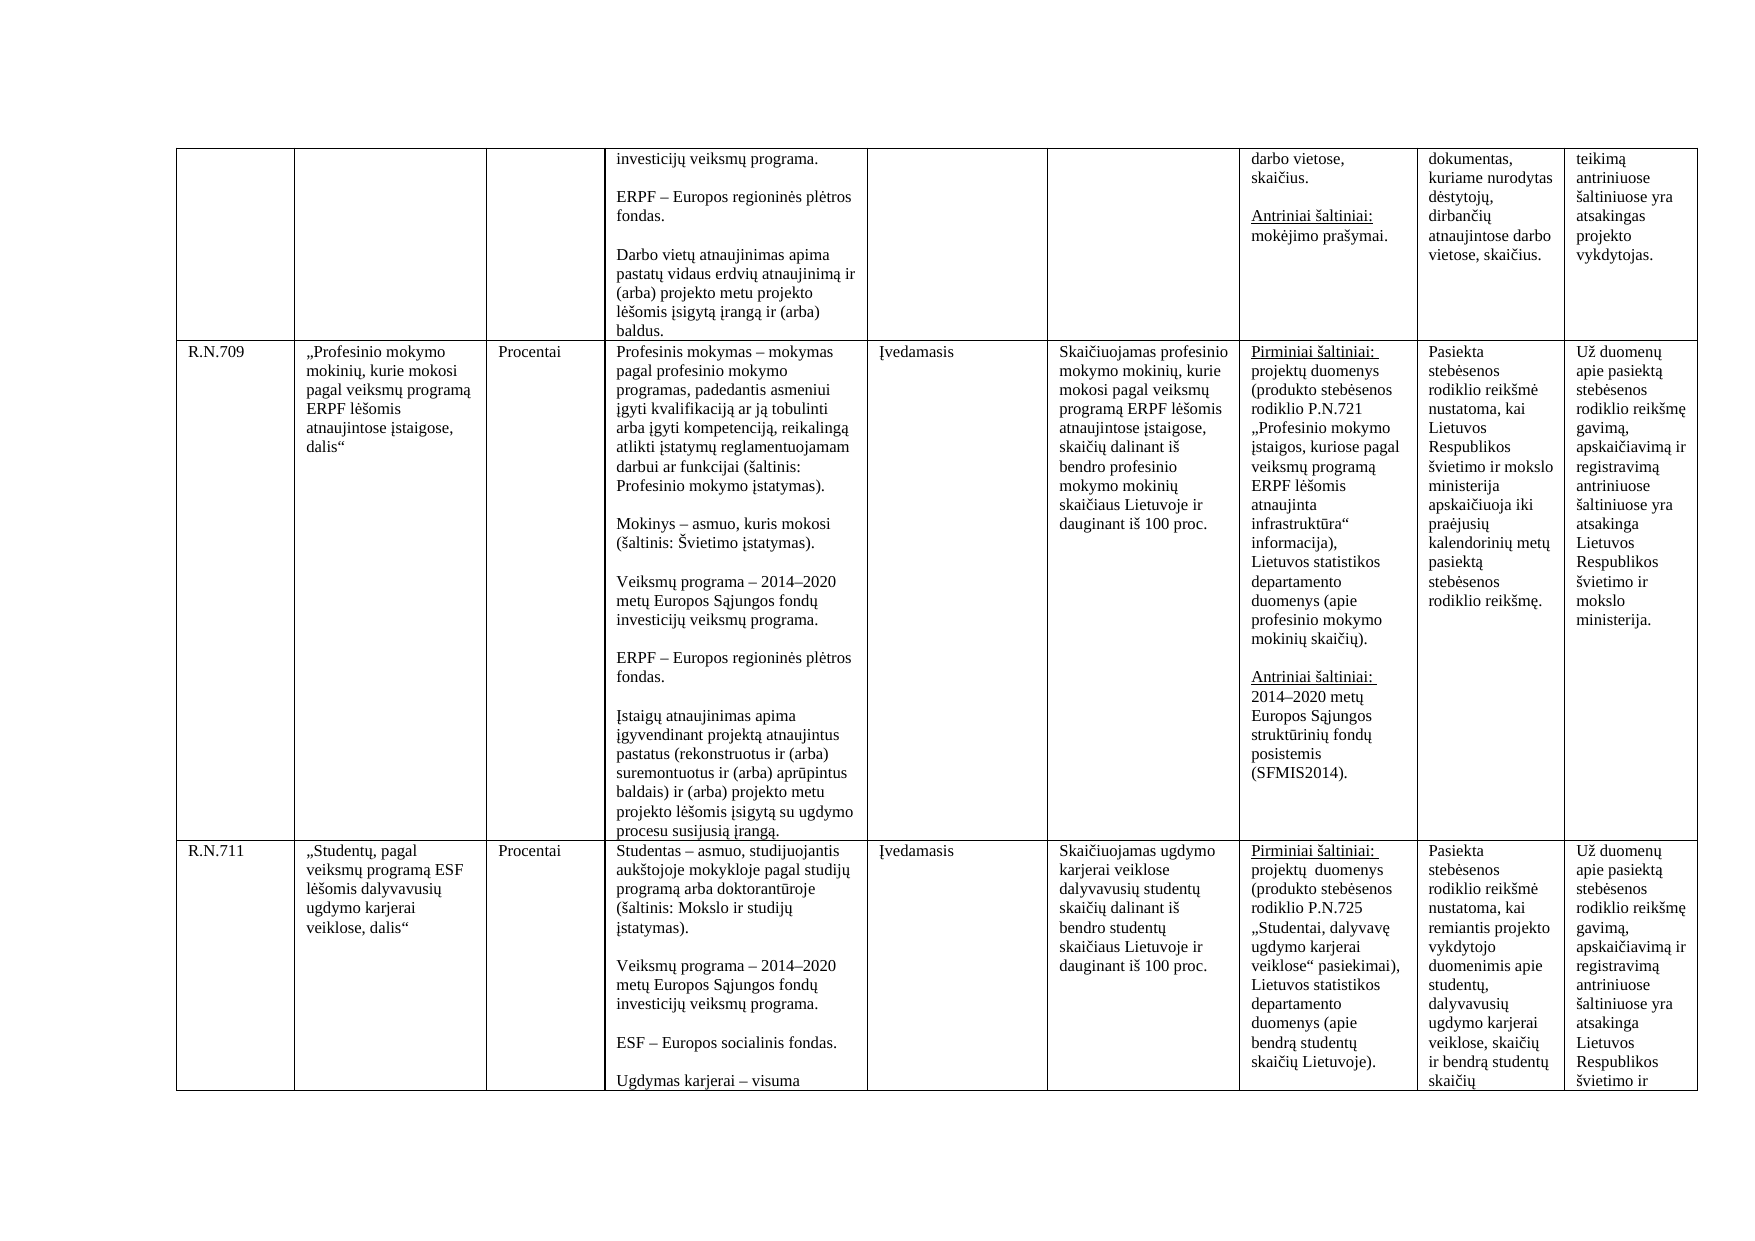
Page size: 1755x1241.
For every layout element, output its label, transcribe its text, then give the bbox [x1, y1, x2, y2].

table_cell Procentai [487, 341, 604, 840]
table_cell „Profesinio mokymo mokinių, kurie mokosi pagal veiksmų programą ERPF lėšomis atnaujintose įstaigose, dalis“ [295, 341, 486, 840]
table_cell [487, 149, 604, 340]
table_cell Įvedamasis [868, 341, 1047, 840]
table_cell darbo vietose, skaičius. Antriniai šaltiniai: mokėjimo prašymai. [1240, 149, 1417, 340]
table_cell [177, 149, 294, 340]
table_cell Pirminiai šaltiniai: projektų duomenys (produkto stebėsenos rodiklio P.N.725 „Studentai, dalyvavę ugdymo karjerai veiklose“ pasiekimai), Lietuvos statistikos departamento duomenys (apie bendrą studentų skaičių Lietuvoje). [1240, 841, 1417, 1090]
table_cell R.N.711 [177, 841, 294, 1090]
table_cell Skaičiuojamas ugdymo karjerai veiklose dalyvavusių studentų skaičių dalinant iš bendro studentų skaičiaus Lietuvoje ir dauginant iš 100 proc. [1048, 841, 1239, 1090]
table_cell Procentai [487, 841, 604, 1090]
table_cell Skaičiuojamas profesinio mokymo mokinių, kurie mokosi pagal veiksmų programą ERPF lėšomis atnaujintose įstaigose, skaičių dalinant iš bendro profesinio mokymo mokinių skaičiaus Lietuvoje ir dauginant iš 100 proc. [1048, 341, 1239, 840]
table_cell Pasiekta stebėsenos rodiklio reikšmė nustatoma, kai remiantis projekto vykdytojo duomenimis apie studentų, dalyvavusių ugdymo karjerai veiklose, skaičių ir bendrą studentų skaičių [1418, 841, 1564, 1090]
table_cell „Studentų, pagal veiksmų programą ESF lėšomis dalyvavusių ugdymo karjerai veiklose, dalis“ [295, 841, 486, 1090]
table_cell [1048, 149, 1239, 340]
table_cell Už duomenų apie pasiektą stebėsenos rodiklio reikšmę gavimą, apskaičiavimą ir registravimą antriniuose šaltiniuose yra atsakinga Lietuvos Respublikos švietimo ir [1565, 841, 1697, 1090]
table_cell Įvedamasis [868, 841, 1047, 1090]
table_cell Studentas – asmuo, studijuojantis aukštojoje mokykloje pagal studijų programą arba doktorantūroje (šaltinis: Mokslo ir studijų įstatymas). Veiksmų programa – 2014–2020 metų Europos Sąjungos fondų investicijų veiksmų programa. ESF – Europos socialinis fondas. Ugdymas karjerai – visuma [606, 841, 867, 1090]
table_cell investicijų veiksmų programa. ERPF – Europos regioninės plėtros fondas. Darbo vietų atnaujinimas apima pastatų vidaus erdvių atnaujinimą ir (arba) projekto metu projekto lėšomis įsigytą įrangą ir (arba) baldus. [606, 149, 867, 340]
table_cell Už duomenų apie pasiektą stebėsenos rodiklio reikšmę gavimą, apskaičiavimą ir registravimą antriniuose šaltiniuose yra atsakinga Lietuvos Respublikos švietimo ir mokslo ministerija. [1565, 341, 1697, 840]
table_cell R.N.709 [177, 341, 294, 840]
table_cell [295, 149, 486, 340]
table_cell dokumentas, kuriame nurodytas dėstytojų, dirbančių atnaujintose darbo vietose, skaičius. [1418, 149, 1564, 340]
table_cell Pirminiai šaltiniai: projektų duomenys (produkto stebėsenos rodiklio P.N.721 „Profesinio mokymo įstaigos, kuriose pagal veiksmų programą ERPF lėšomis atnaujinta infrastruktūra“ informacija), Lietuvos statistikos departamento duomenys (apie profesinio mokymo mokinių skaičių). Antriniai šaltiniai: 2014–2020 metų Europos Sąjungos struktūrinių fondų posistemis (SFMIS2014). [1240, 341, 1417, 840]
table_cell Pasiekta stebėsenos rodiklio reikšmė nustatoma, kai Lietuvos Respublikos švietimo ir mokslo ministerija apskaičiuoja iki praėjusių kalendorinių metų pasiektą stebėsenos rodiklio reikšmę. [1418, 341, 1564, 840]
table_cell teikimą antriniuose šaltiniuose yra atsakingas projekto vykdytojas. [1565, 149, 1697, 340]
table_cell [868, 149, 1047, 340]
table_cell Profesinis mokymas – mokymas pagal profesinio mokymo programas, padedantis asmeniui įgyti kvalifikaciją ar ją tobulinti arba įgyti kompetenciją, reikalingą atlikti įstatymų reglamentuojamam darbui ar funkcijai (šaltinis: Profesinio mokymo įstatymas). Mokinys – asmuo, kuris mokosi (šaltinis: Švietimo įstatymas). Veiksmų programa – 2014–2020 metų Europos Sąjungos fondų investicijų veiksmų programa. ERPF – Europos regioninės plėtros fondas. Įstaigų atnaujinimas apima įgyvendinant projektą atnaujintus pastatus (rekonstruotus ir (arba) suremontuotus ir (arba) aprūpintus baldais) ir (arba) projekto metu projekto lėšomis įsigytą su ugdymo procesu susijusią įrangą. [606, 341, 867, 840]
